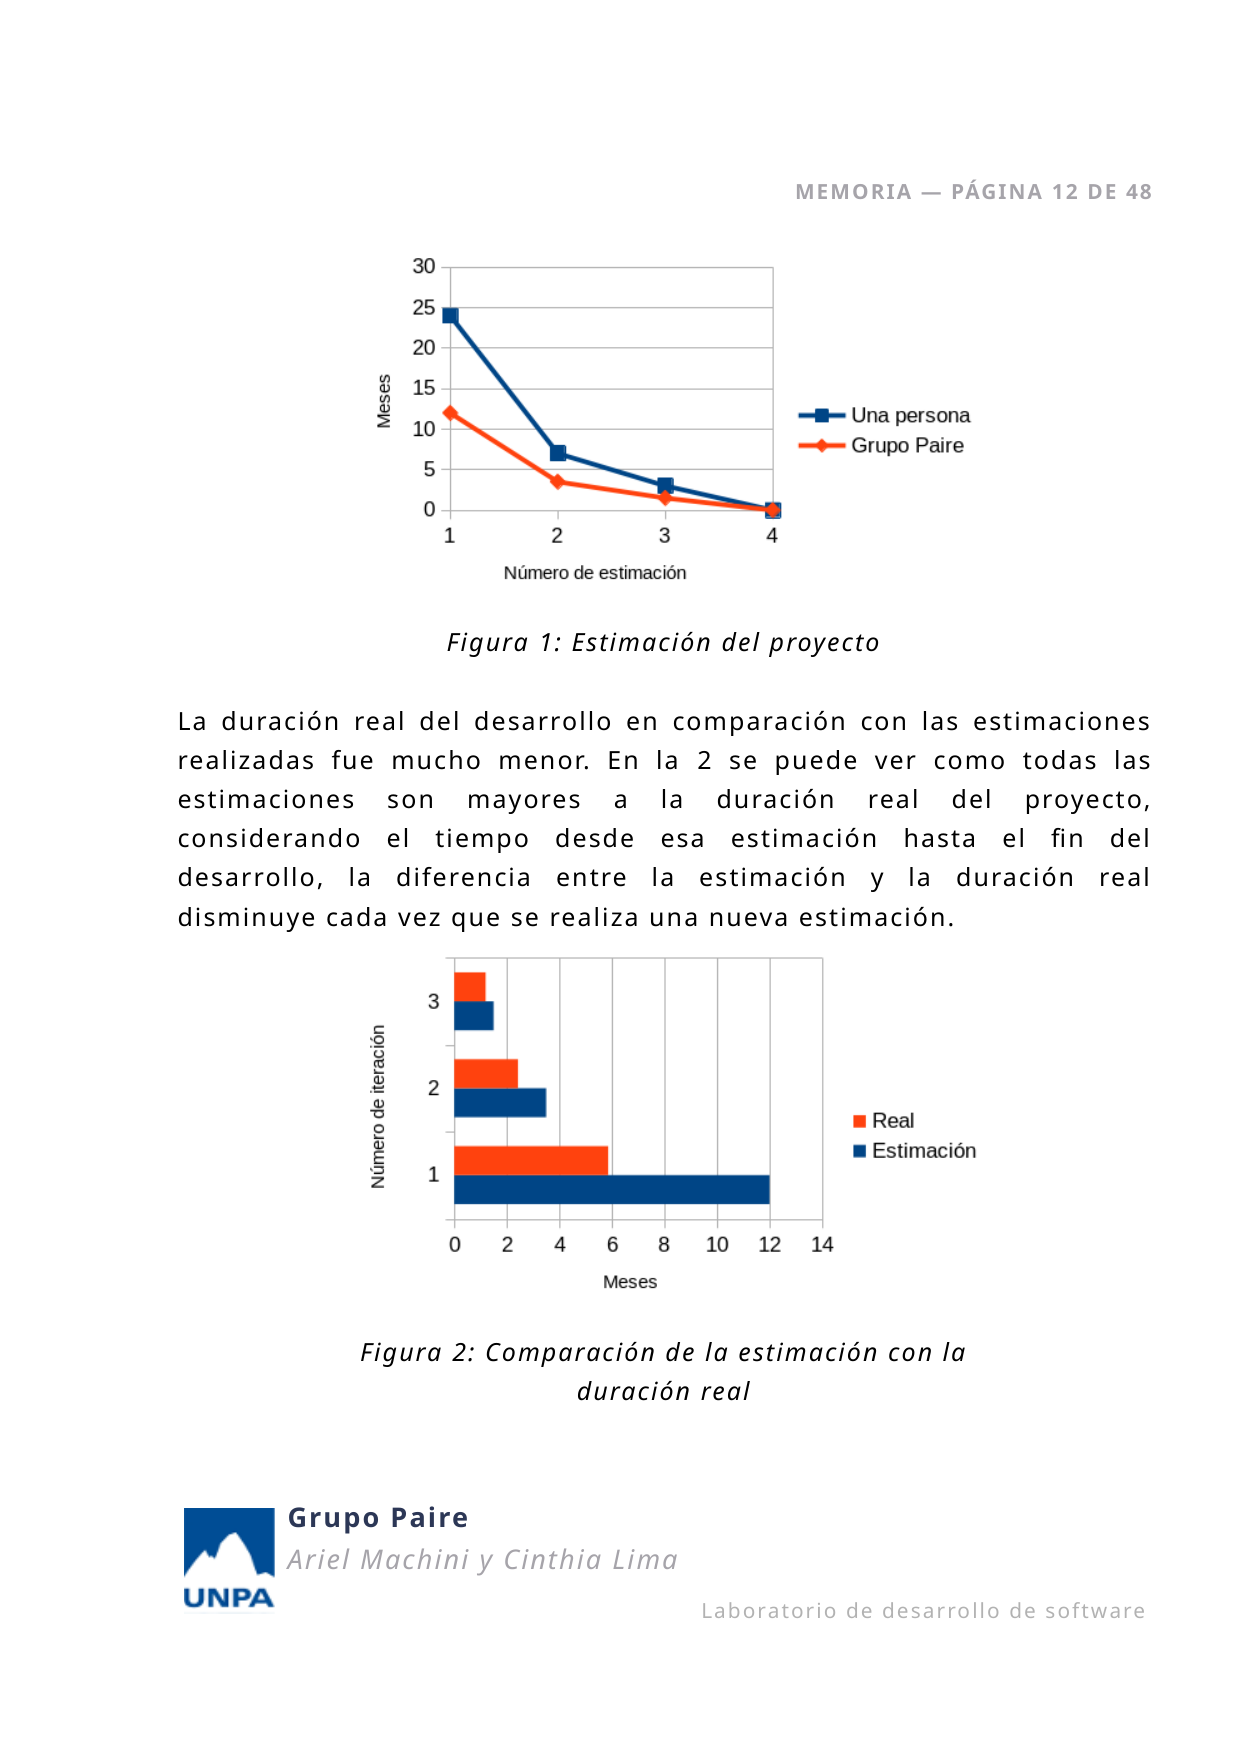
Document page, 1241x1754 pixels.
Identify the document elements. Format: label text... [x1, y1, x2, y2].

text Figura 1: Estimación del proyecto [340, 613, 989, 659]
picture [340, 247, 989, 613]
picture [184, 1508, 275, 1614]
text La duración real del desarrollo en comparación con las estimaciones realizadas fue mucho menor. En la 2 se puede ver como todas las estimaciones son mayores a la duración real del proyecto, considerando el tiempo desde esa estimación hasta el fin del desarrollo, la diferencia entre la estimación y la duración real disminuye cada vez que se realiza una nueva estimación. [177, 703, 1152, 933]
picture [334, 950, 995, 1322]
text Figura 2: Comparación de la estimación con la duración real [334, 1322, 994, 1408]
